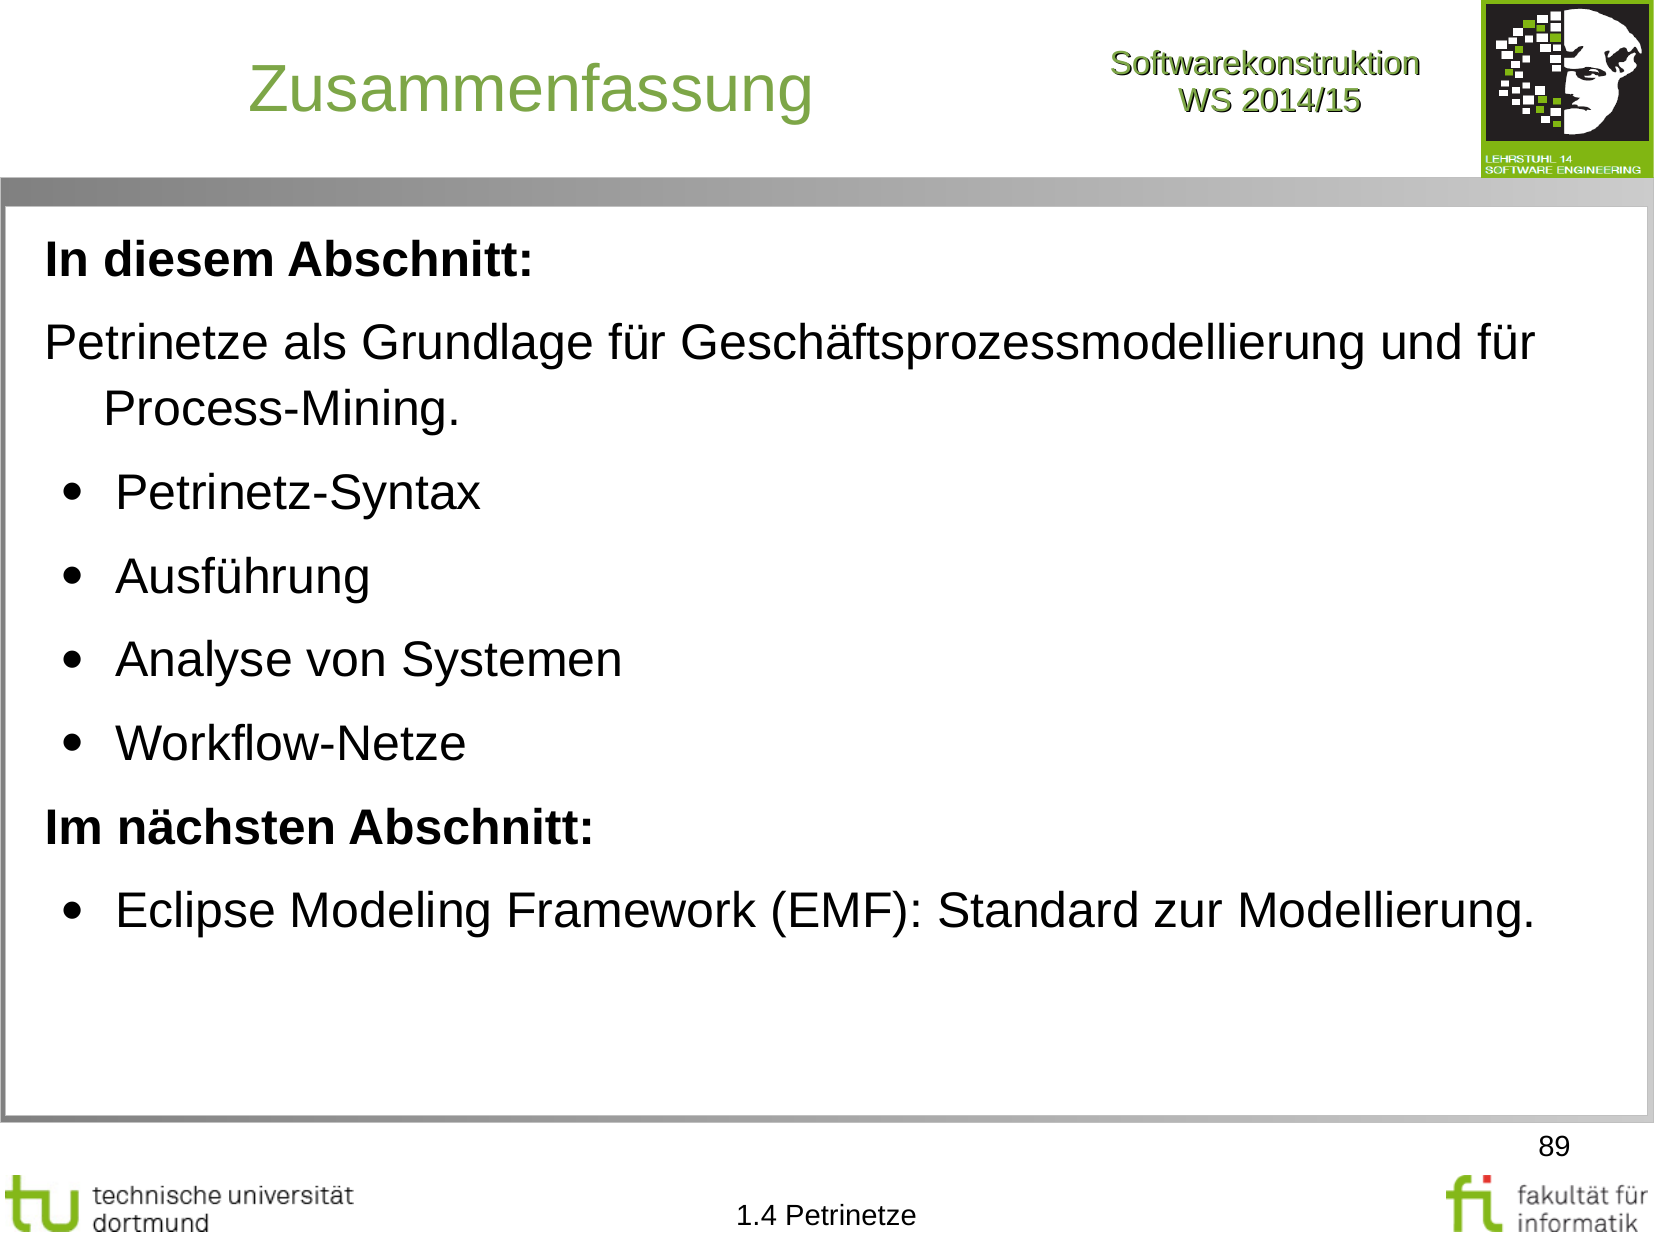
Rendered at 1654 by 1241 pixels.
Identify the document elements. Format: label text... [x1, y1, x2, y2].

picture [1481, 0, 1654, 178]
picture [1446, 1175, 1648, 1232]
picture [5, 1175, 354, 1232]
title Zusammenfassung [0, 7, 1063, 170]
text_box In diesem Abschnitt: Petrinetze als Grundlage für Geschäftsprozessmodellierung und für Process-Mining. Petrinetz-Syntax Ausführung Analyse von Systemen Workflow-Netze Im nächsten Abschnitt: Eclipse Modeling Framework (EMF): Standard zur Modellierung. [29, 212, 1654, 1056]
